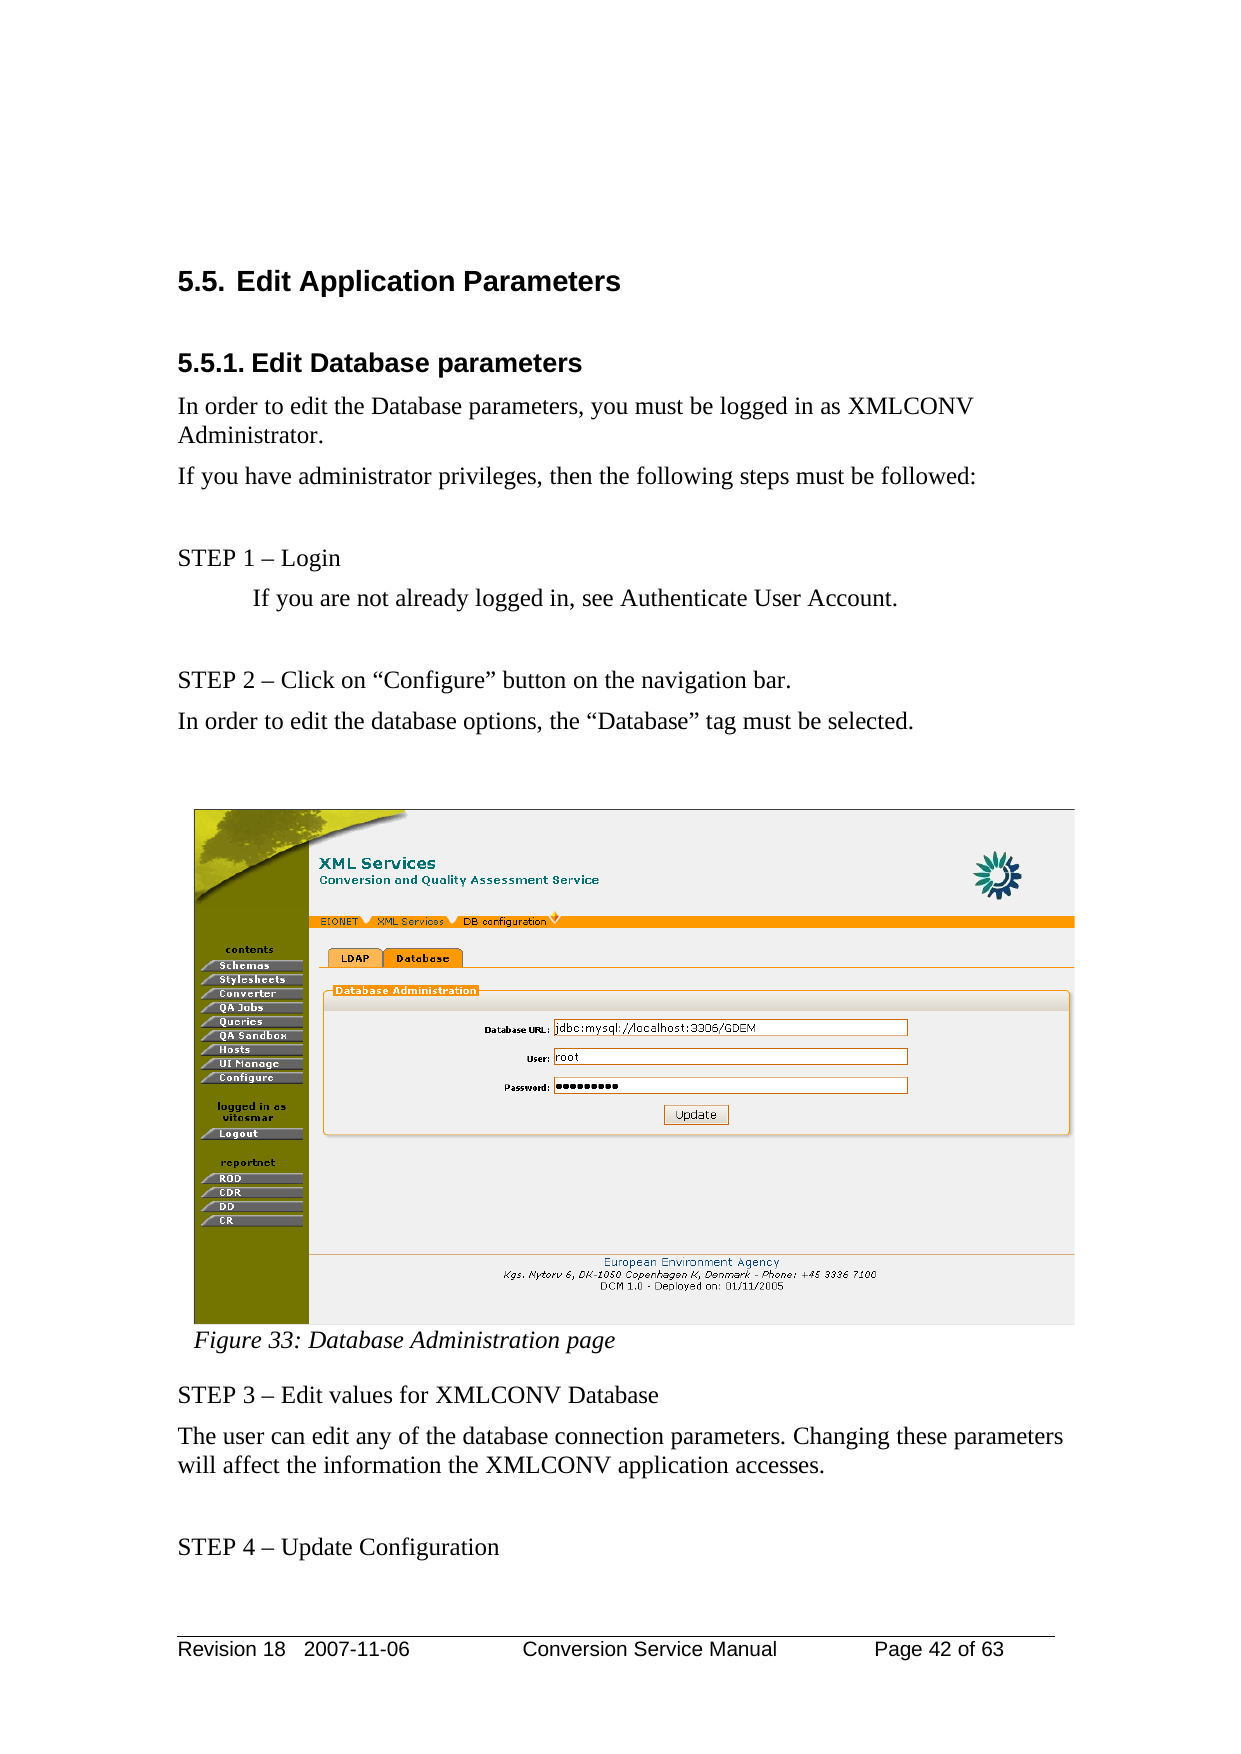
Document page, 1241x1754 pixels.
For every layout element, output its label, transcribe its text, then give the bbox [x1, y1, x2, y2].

subtitle Edit Database parameters [177, 347, 1092, 378]
text STEP 3 – Edit values for XMLCONV Database [177, 1380, 1092, 1409]
text The user can edit any of the database connection parameters. Changing these parameters will affect the information the XMLCONV application accesses. [177, 1421, 1092, 1479]
picture [193, 809, 1075, 1325]
text STEP 4 – Update Configuration [177, 1532, 1092, 1561]
subtitle Edit Application Parameters [177, 264, 1092, 298]
text STEP 1 – Login [177, 542, 1092, 572]
text STEP 2 – Click on “Configure” button on the navigation bar. [177, 665, 1092, 694]
text In order to edit the Database parameters, you must be logged in as XMLCONV Administrator. [177, 391, 1092, 449]
text If you are not already logged in, see Authenticate User Account. [177, 583, 1092, 612]
text In order to edit the database options, the “Database” tag must be selected. [177, 706, 1092, 735]
text Figure 33: Database Administration page [194, 1325, 1074, 1354]
text If you have administrator privileges, then the following steps must be followed: [177, 461, 1092, 490]
